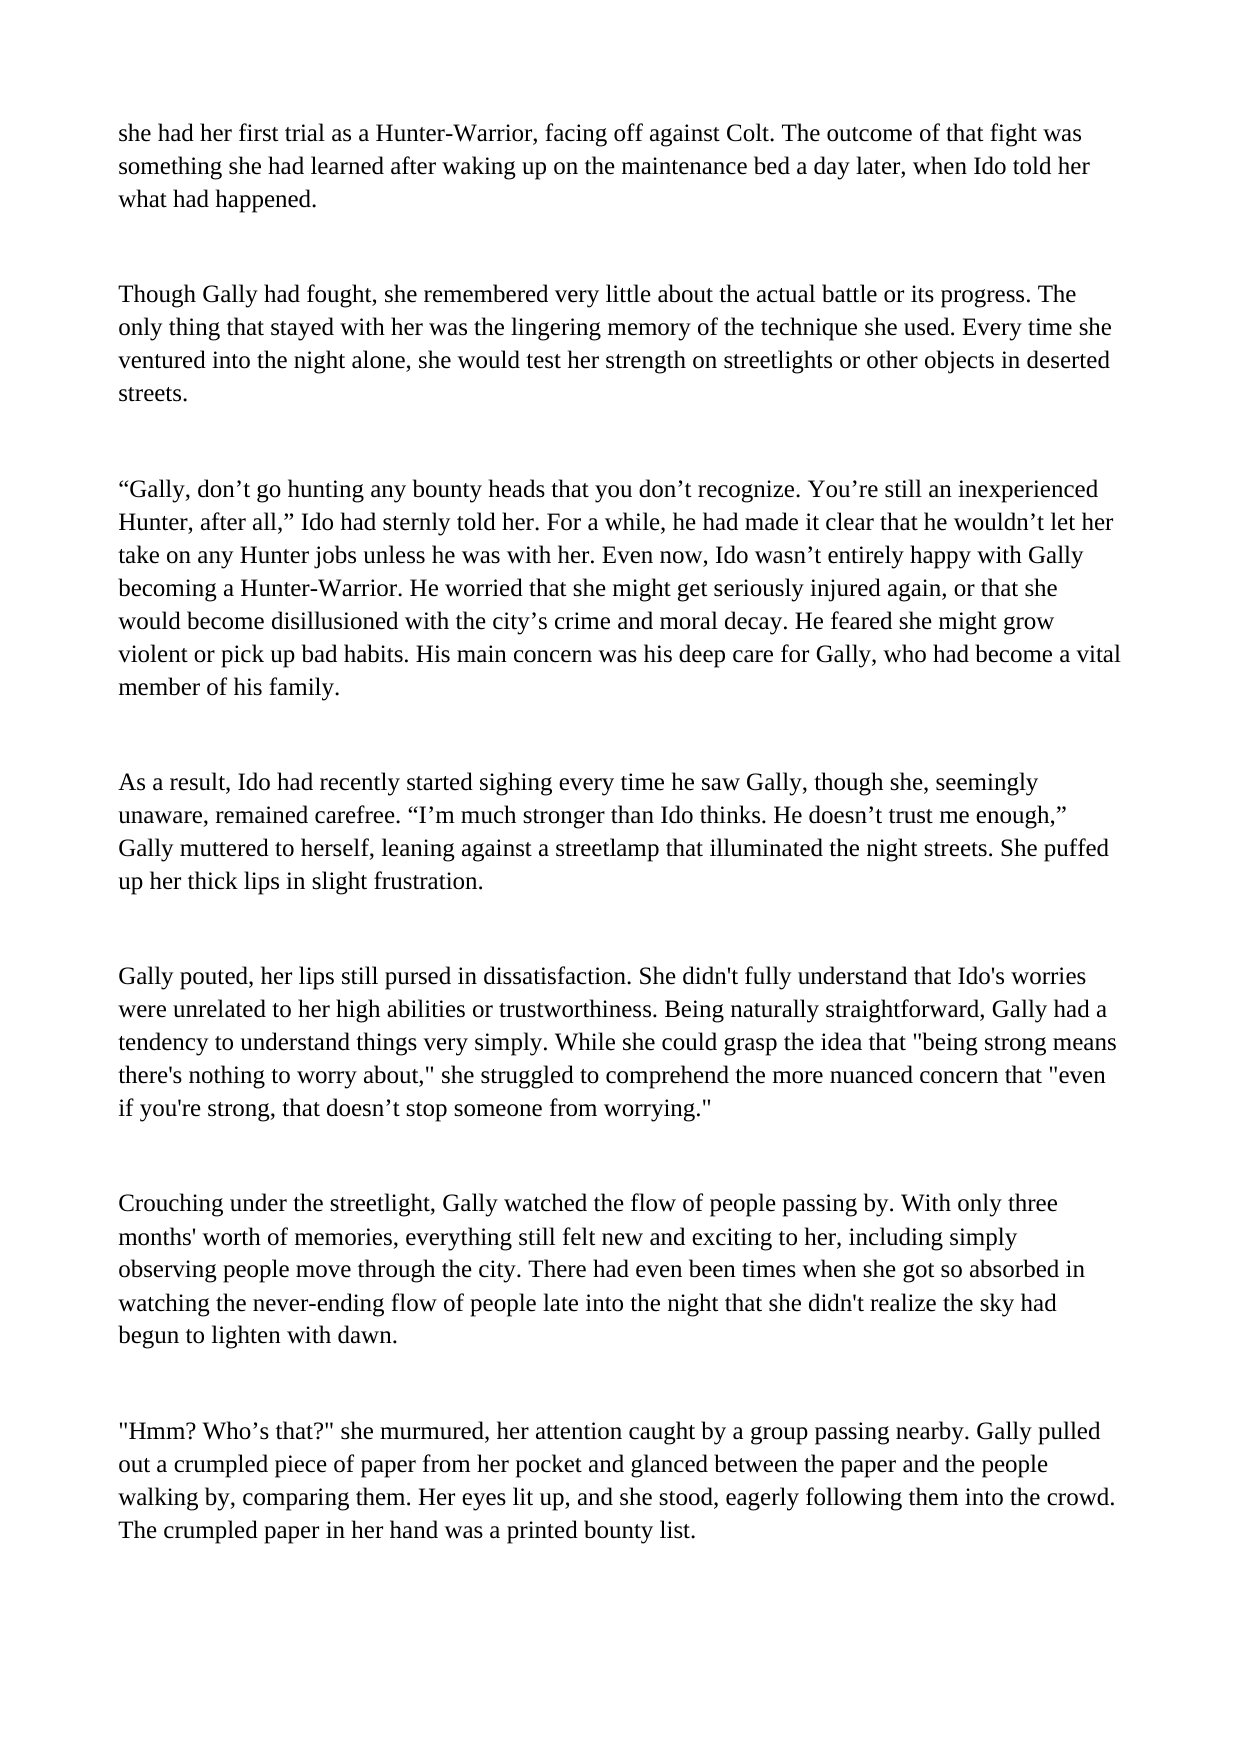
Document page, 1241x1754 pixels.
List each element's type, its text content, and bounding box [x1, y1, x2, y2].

text Gally pouted, her lips still pursed in dissatisfaction. She didn't fully understand that Ido's worries were unrelated to her high abilities or trustworthiness. Being naturally straightforward, Gally had a tendency to understand things very simply. While she could grasp the idea that "being strong means there's nothing to worry about," she struggled to comprehend the more nuanced concern that "even if you're strong, that doesn’t stop someone from worrying." [118, 961, 1122, 1122]
text she had her first trial as a Hunter-Warrior, facing off against Colt. The outcome of that fight was something she had learned after waking up on the maintenance bed a day later, when Ido told her what had happened. [118, 118, 1122, 213]
text “Gally, don’t go hunting any bounty heads that you don’t recognize. You’re still an inexperienced Hunter, after all,” Ido had sternly told her. For a while, he had made it clear that he wouldn’t let her take on any Hunter jobs unless he was with her. Even now, Ido wasn’t entirely happy with Gally becoming a Hunter-Warrior. He worried that she might get seriously injured again, or that she would become disillusioned with the city’s crime and moral decay. He feared she might grow violent or pick up bad habits. His main concern was his deep care for Gally, who had become a vital member of his family. [118, 474, 1122, 701]
text As a result, Ido had recently started sighing every time he saw Gally, though she, seemingly unaware, remained carefree. “I’m much stronger than Ido thinks. He doesn’t trust me enough,” Gally muttered to herself, leaning against a streetlamp that illuminated the night streets. She puffed up her thick lips in slight frustration. [118, 767, 1122, 895]
text "Hmm? Who’s that?" she murmured, her attention caught by a group passing nearby. Gally pulled out a crumpled piece of paper from her pocket and glanced between the paper and the people walking by, comparing them. Her eyes lit up, and she stood, eagerly following them into the crowd. The crumpled paper in her hand was a printed bounty list. [118, 1416, 1122, 1544]
text Crouching under the streetlight, Gally watched the flow of people passing by. With only three months' worth of memories, everything still felt new and exciting to her, including simply observing people move through the city. There had even been times when she got so absorbed in watching the never-ending flow of people late into the night that she didn't realize the sky had begun to lighten with dawn. [118, 1188, 1122, 1349]
text Though Gally had fought, she remembered very little about the actual battle or its progress. The only thing that stayed with her was the lingering memory of the technique she used. Every time she ventured into the night alone, she would test her strength on streetlights or other objects in deserted streets. [118, 279, 1122, 407]
